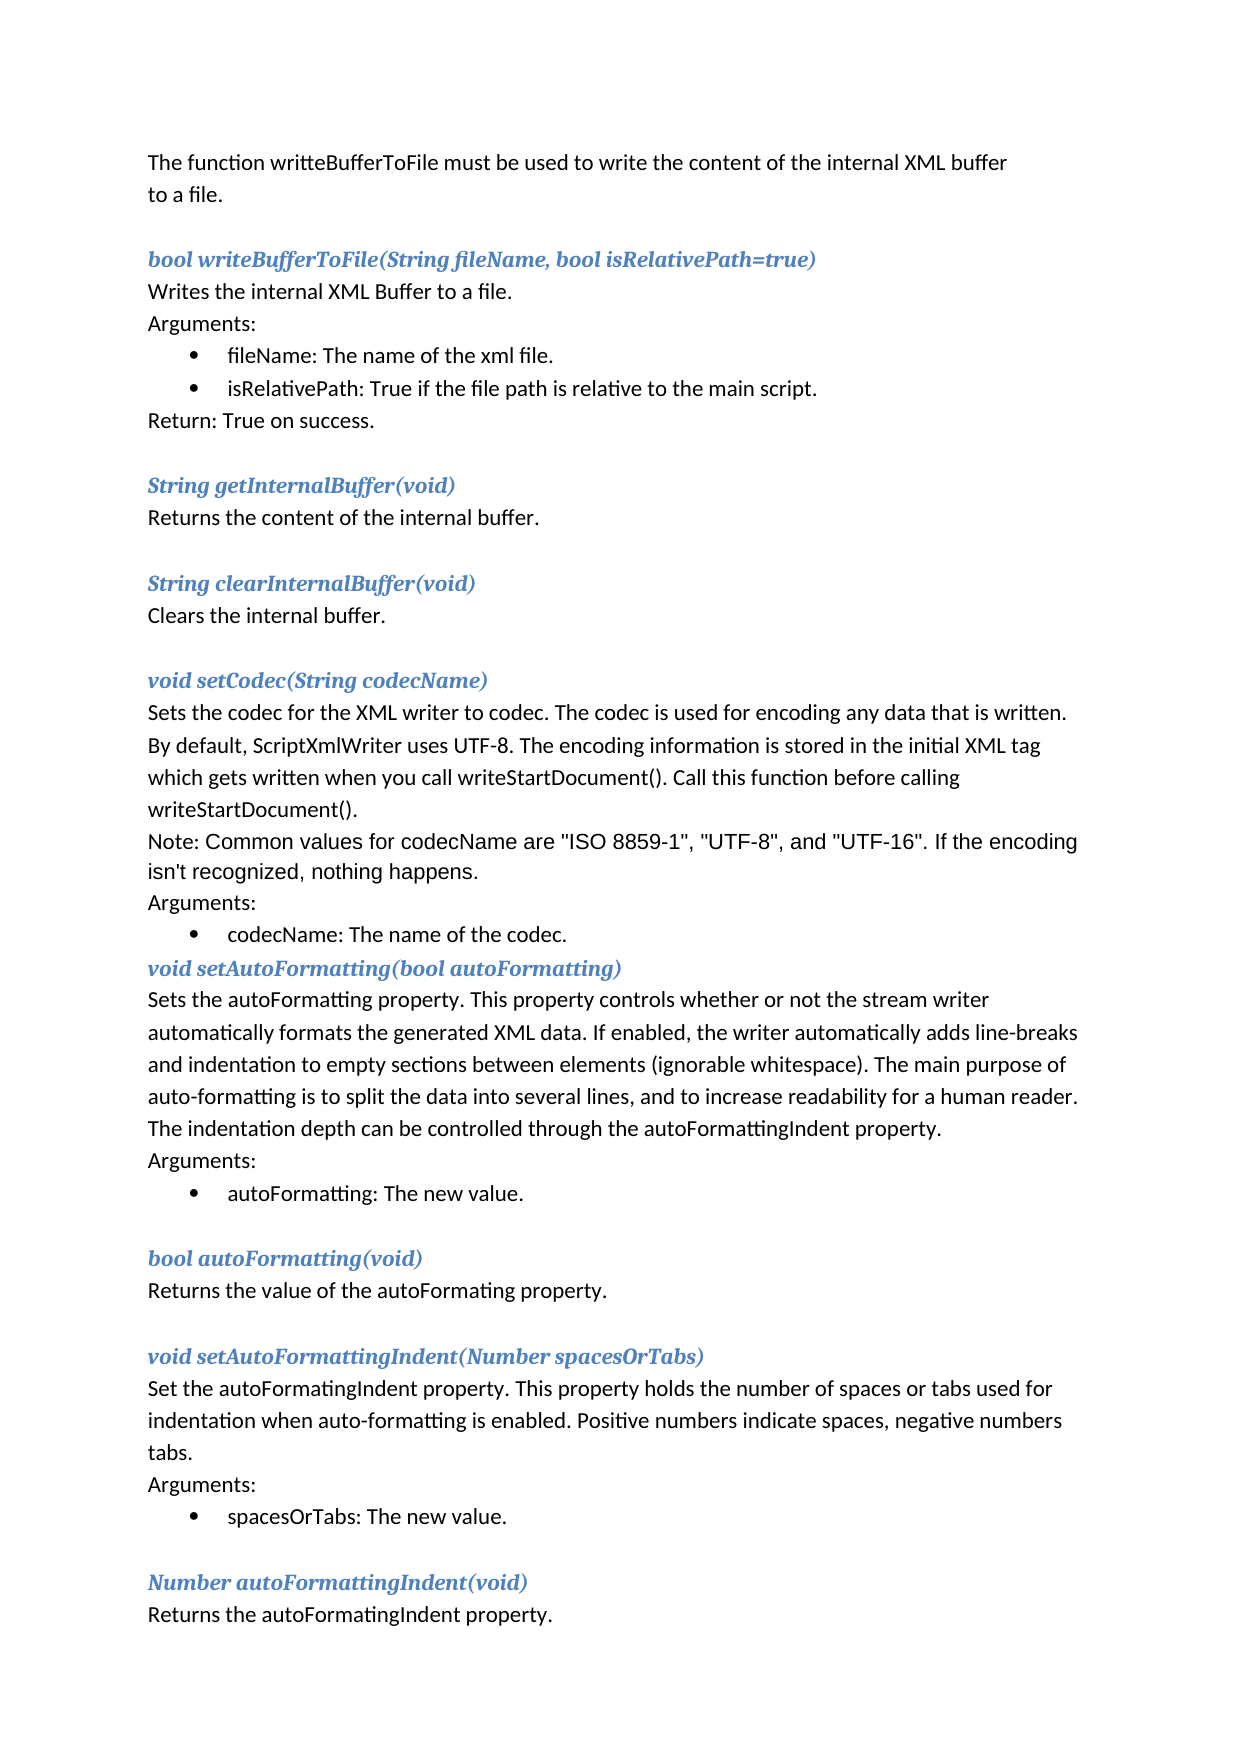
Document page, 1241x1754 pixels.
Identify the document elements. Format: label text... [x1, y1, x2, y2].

text Writes the internal XML Buffer to a file. [148, 277, 1093, 305]
subtitle void setAutoFormatting(bool autoFormatting) [148, 955, 1093, 982]
text Sets the autoFormatting property. This property controls whether or not the stream writer automatically formats the generated XML data. If enabled, the writer automatically adds line-breaks and indentation to empty sections between elements (ignorable whitespace). The main purpose of auto-formatting is to split the data into several lines, and to increase readability for a human reader. The indentation depth can be controlled through the autoFormattingIndent property. [148, 986, 1093, 1142]
subtitle Number autoFormattingIndent(void) [148, 1570, 1093, 1596]
text Arguments: [148, 888, 1093, 916]
list codecName: The name of the codec. [190, 920, 1093, 948]
list spacesOrTabs: The new value. [190, 1502, 1093, 1530]
text Arguments: [148, 1470, 1093, 1498]
text to a file. [148, 180, 1093, 208]
text The function writteBufferToFile must be used to write the content of the internal XML buffer [148, 148, 1093, 176]
text By default, ScriptXmlWriter uses UTF-8. The encoding information is stored in the initial XML tag which gets written when you call writeStartDocument(). Call this function before calling writeStartDocument(). [148, 731, 1093, 823]
text Note: Common values for codecName are "ISO 8859-1", "UTF-8", and "UTF-16". If the encoding isn't recognized, nothing happens. [148, 827, 1093, 884]
subtitle void setAutoFormattingIndent(Number spacesOrTabs) [148, 1343, 1093, 1370]
list autoFormatting: The new value. [190, 1179, 1093, 1207]
text Sets the codec for the XML writer to codec. The codec is used for encoding any data that is written. [148, 698, 1093, 727]
text Returns the value of the autoFormating property. [148, 1276, 1093, 1304]
text Clears the internal buffer. [148, 601, 1093, 629]
subtitle bool writeBufferToFile(String fileName, bool isRelativePath=true) [148, 247, 1093, 273]
text Returns the autoFormatingIndent property. [148, 1600, 1093, 1628]
subtitle String clearInternalBuffer(void) [148, 571, 1093, 597]
text Returns the content of the internal buffer. [148, 503, 1093, 532]
list isRelativePath: True if the file path is relative to the main script. [190, 374, 1093, 402]
text Arguments: [148, 309, 1093, 337]
subtitle bool autoFormatting(void) [148, 1246, 1093, 1272]
subtitle String getInternalBuffer(void) [148, 473, 1093, 500]
text Arguments: [148, 1146, 1093, 1174]
text Return: True on success. [148, 406, 1093, 434]
list fileName: The name of the xml file. [190, 342, 1093, 370]
subtitle void setCodec(String codecName) [148, 668, 1093, 695]
text Set the autoFormatingIndent property. This property holds the number of spaces or tabs used for indentation when auto-formatting is enabled. Positive numbers indicate spaces, negative numbers tabs. [148, 1374, 1093, 1466]
